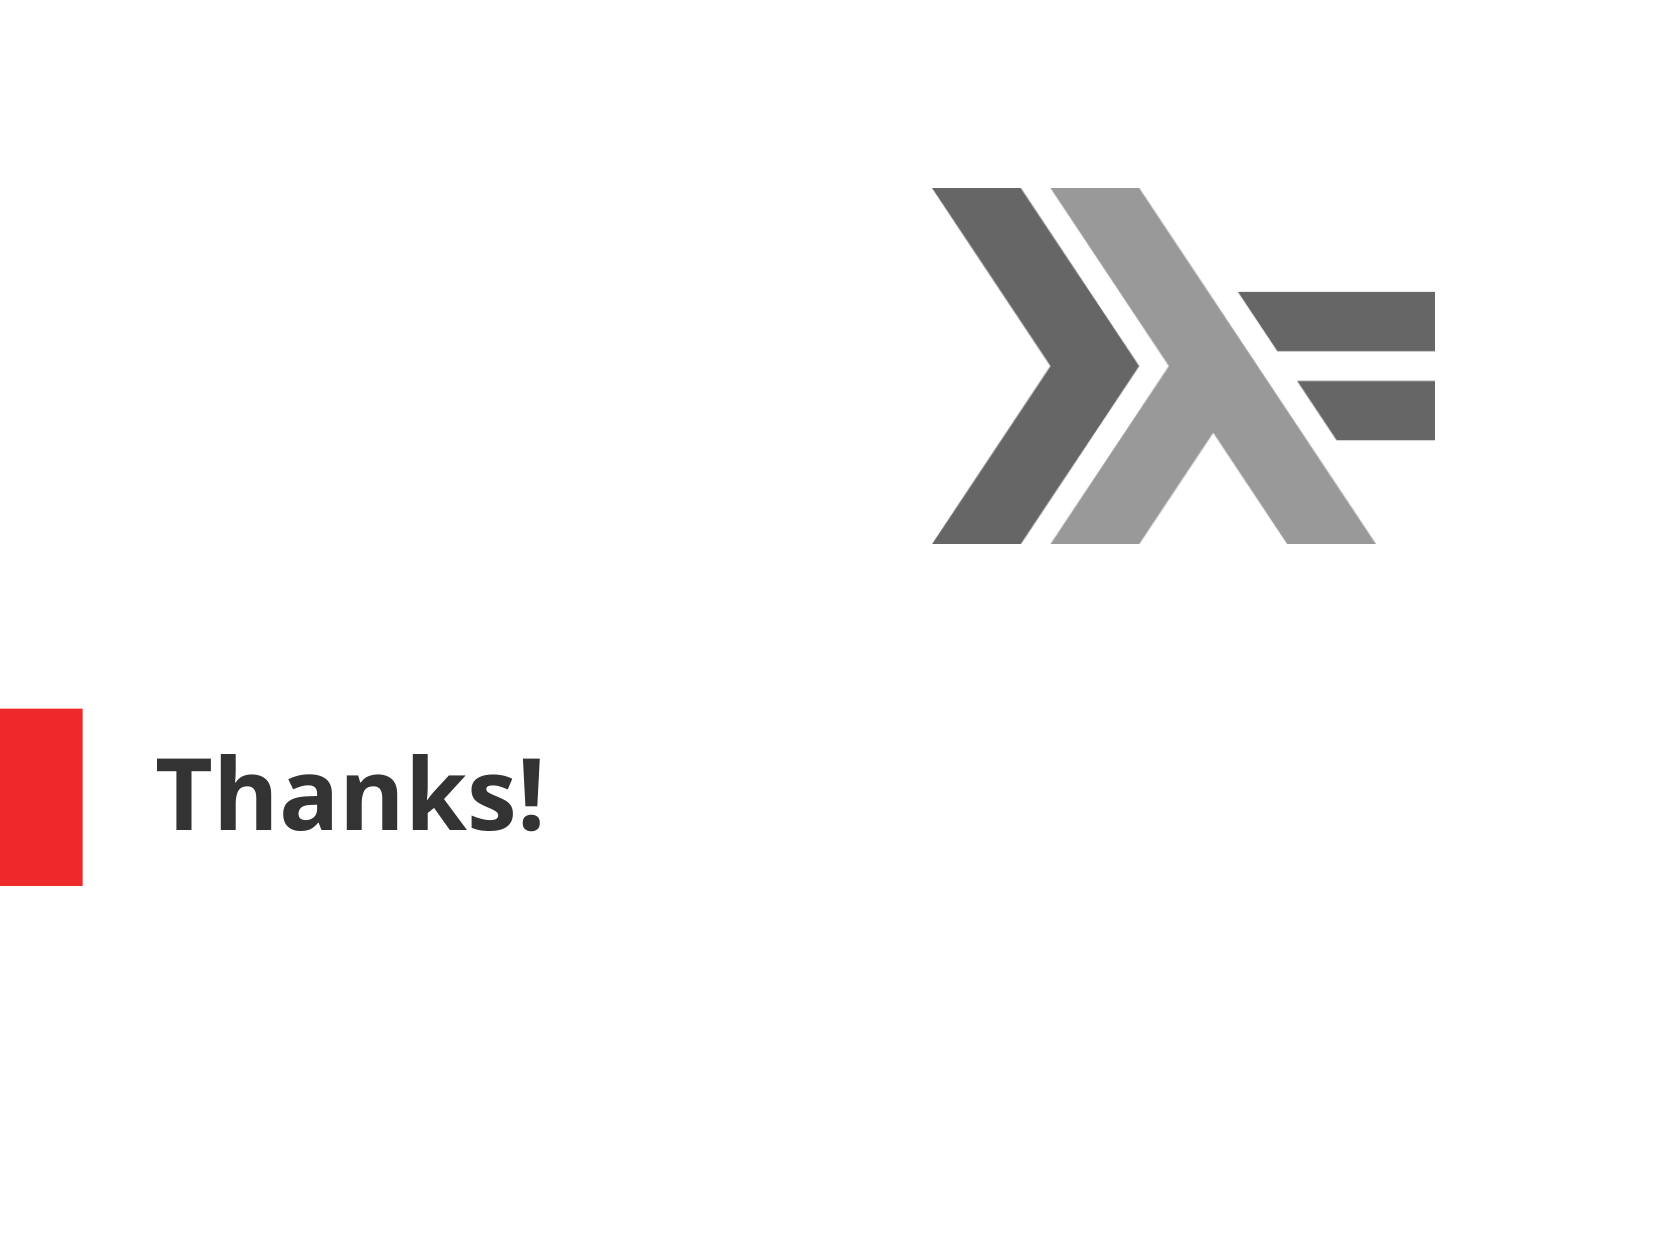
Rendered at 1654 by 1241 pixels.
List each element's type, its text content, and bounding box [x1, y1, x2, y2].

title Thanks! [129, 673, 1536, 910]
picture [932, 188, 1435, 544]
